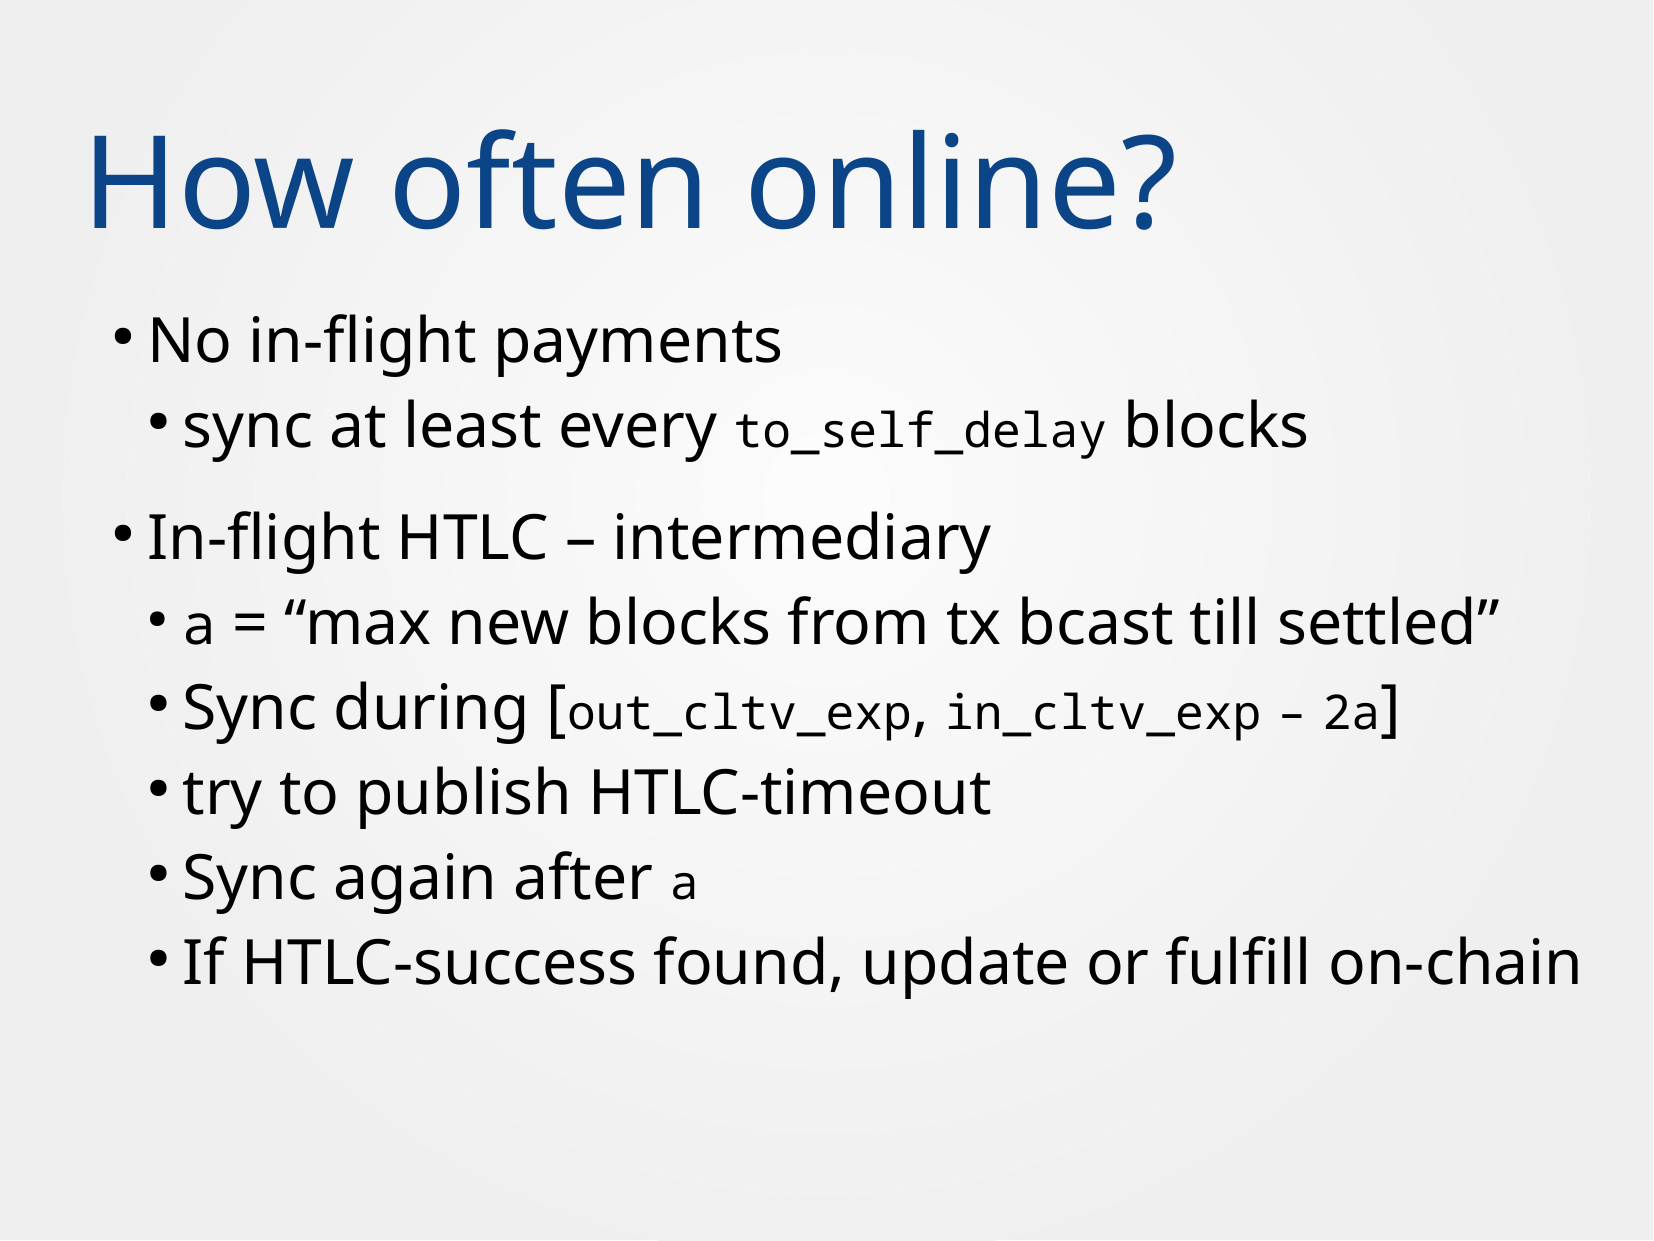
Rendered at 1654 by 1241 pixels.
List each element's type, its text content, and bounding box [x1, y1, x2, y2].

text_box No in-flight payments sync at least every to_self_delay blocks In-flight HTLC – intermediary a = “max new blocks from tx bcast till settled” Sync during [out_cltv_exp, in_cltv_exp – 2a] try to publish HTLC-timeout Sync again after a If HTLC-success found, update or fulfill on-chain [97, 288, 1613, 1010]
title How often online? [82, 9, 1572, 267]
